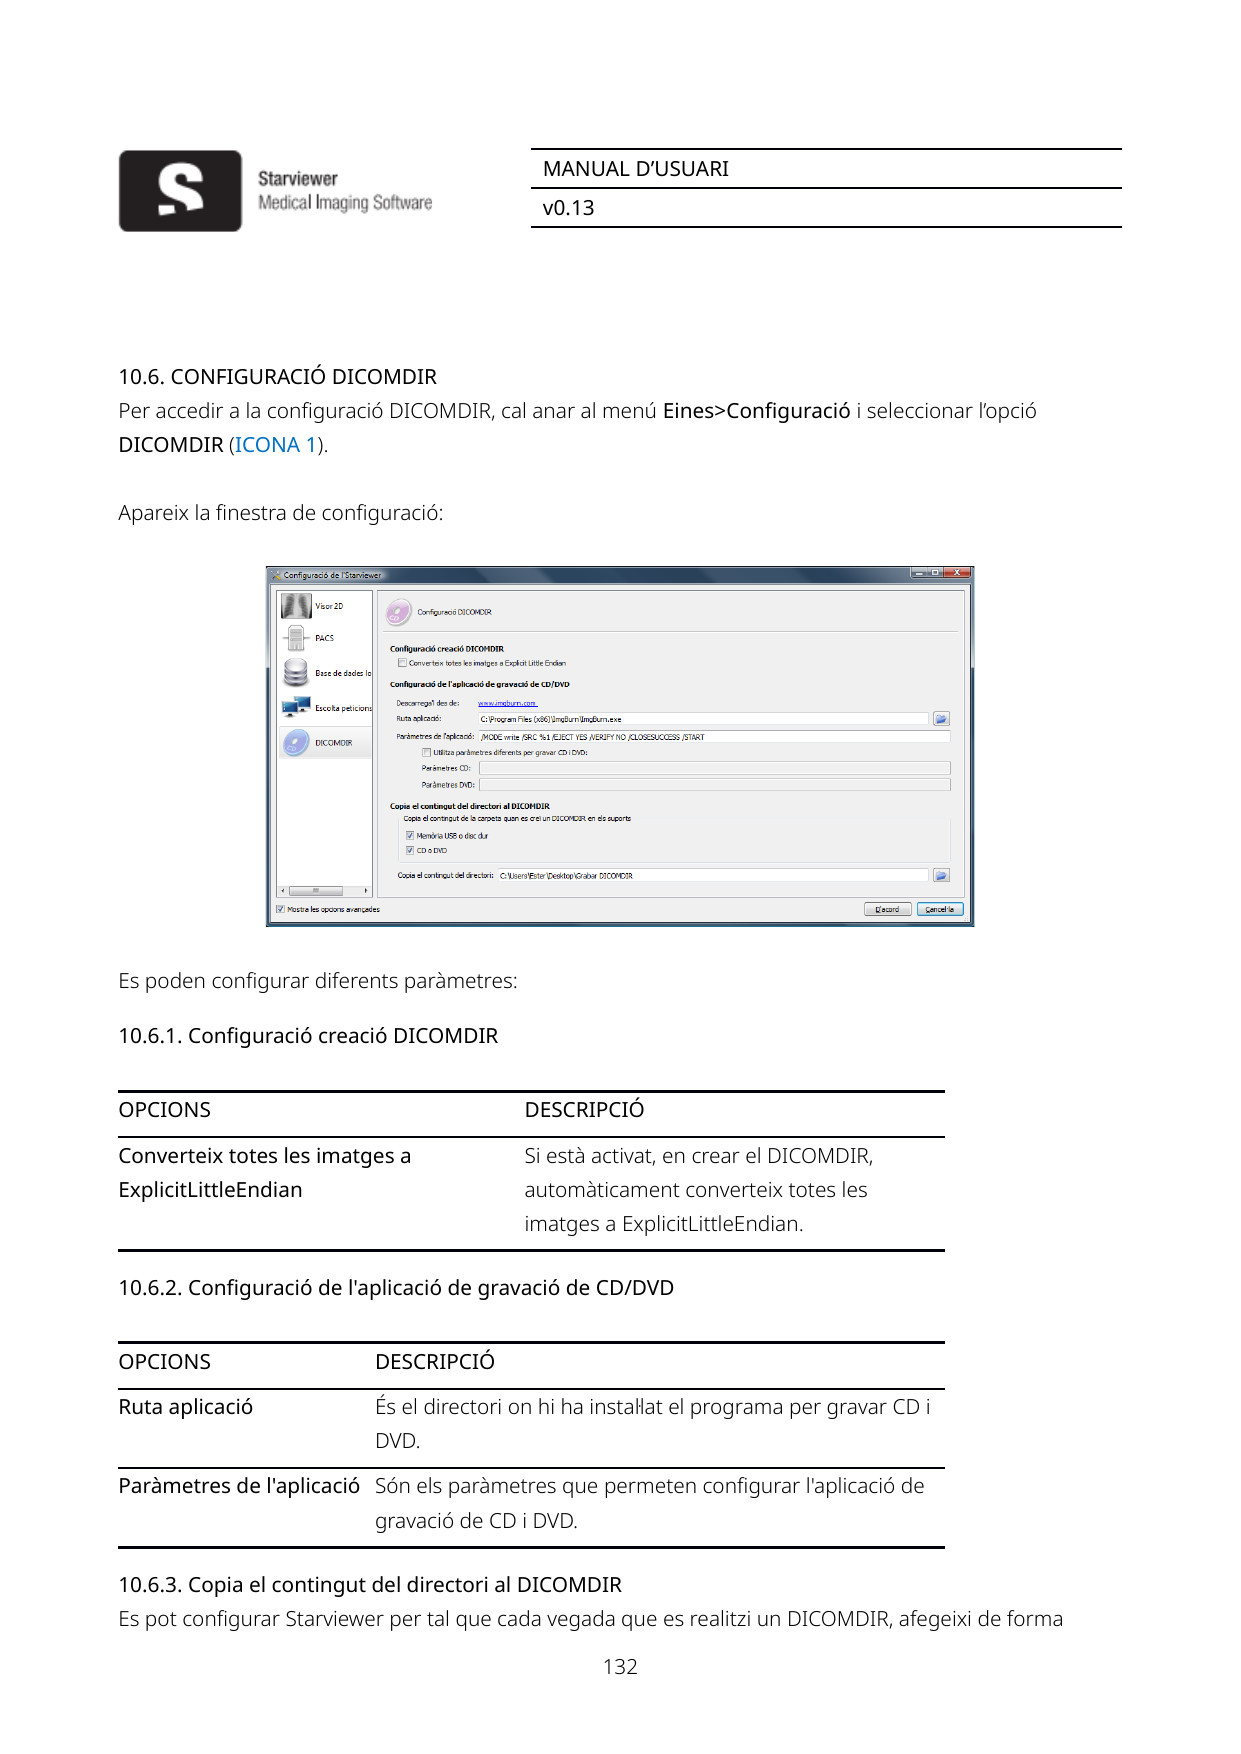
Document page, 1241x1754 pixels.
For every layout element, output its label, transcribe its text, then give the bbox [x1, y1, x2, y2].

picture [265, 566, 975, 927]
table_cell Converteix totes les imatges a ExplicitLittleEndian [118, 1138, 524, 1249]
table_header opcions [118, 1093, 524, 1136]
text Per accedir a la configuració DICOMDIR, cal anar al menú Eines>Configuració i seleccionar l’opció DICOMDIR (ICONA 1). [118, 396, 1122, 459]
table_header descripció [375, 1344, 945, 1387]
subtitle Configuració de l'aplicació de gravació de CD/DVD [118, 1273, 1122, 1301]
table_cell Ruta aplicació [118, 1390, 375, 1467]
subtitle Copia el contingut del directori al DICOMDIR [118, 1570, 1122, 1598]
table_cell Són els paràmetres que permeten configurar l'aplicació de gravació de CD i DVD. [375, 1469, 945, 1546]
subtitle Configuració DICOMDIR [118, 362, 1122, 391]
table_cell Paràmetres de l'aplicació [118, 1469, 375, 1546]
text Es poden configurar diferents paràmetres: [118, 966, 1122, 995]
table_header descripció [524, 1093, 945, 1136]
text Es pot configurar Starviewer per tal que cada vegada que es realitzi un DICOMDIR, afegeixi de forma [118, 1604, 1122, 1632]
text Apareix la finestra de configuració: [118, 498, 1122, 527]
table_header opcions [118, 1344, 375, 1387]
table_cell Si està activat, en crear el DICOMDIR, automàticament converteix totes les imatges a ExplicitLittleEndian. [524, 1138, 945, 1249]
table_cell És el directori on hi ha instal·lat el programa per gravar CD i DVD. [375, 1390, 945, 1467]
subtitle Configuració creació DICOMDIR [118, 1021, 1122, 1050]
